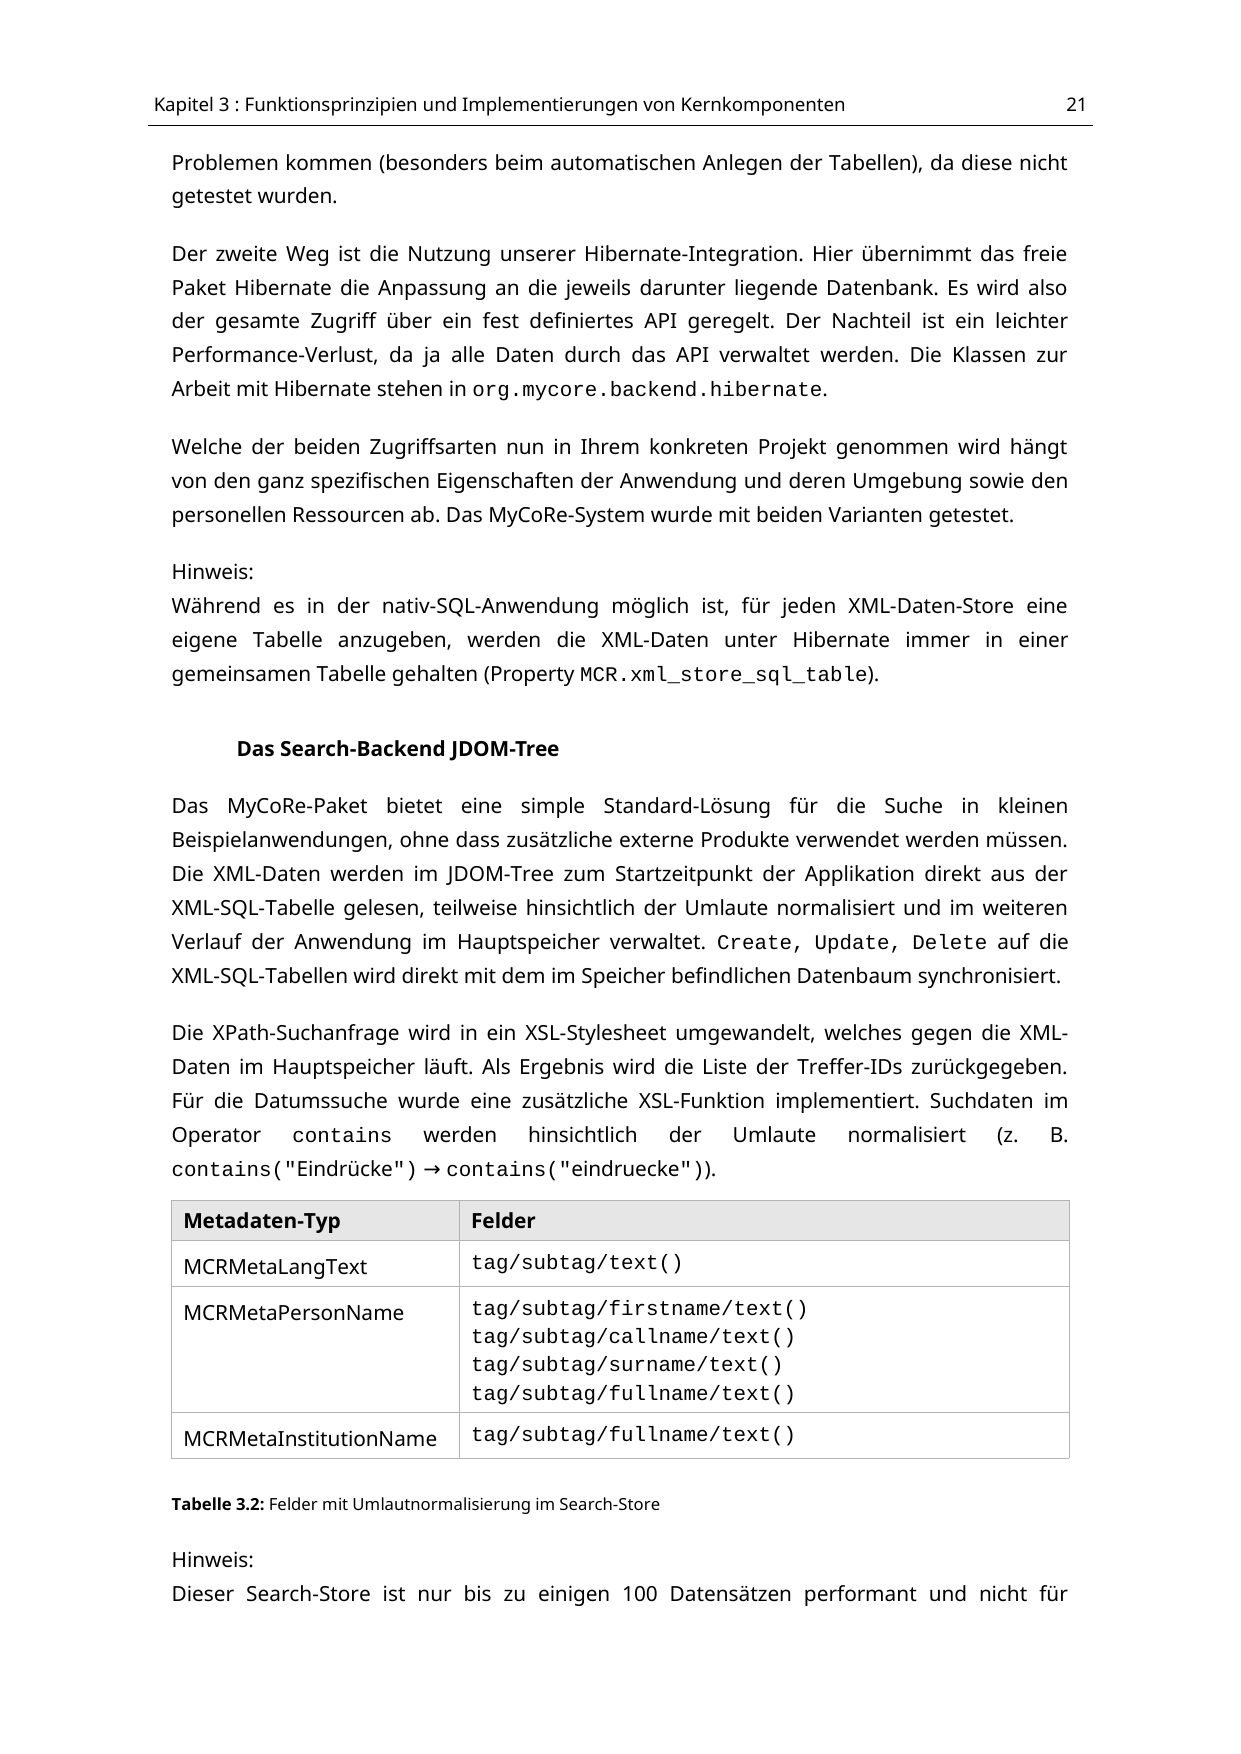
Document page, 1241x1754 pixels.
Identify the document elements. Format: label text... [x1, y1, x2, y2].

text Hinweis: Während es in der nativ-SQL-Anwendung möglich ist, für jeden XML-Daten-Store eine eigene Tabelle anzugeben, werden die XML-Daten unter Hibernate immer in einer gemeinsamen Tabelle gehalten (Property MCR.xml_store_sql_table). [171, 557, 1069, 687]
table_header Felder [460, 1201, 1069, 1240]
text Problemen kommen (besonders beim automatischen Anlegen der Tabellen), da diese nicht getestet wurden. [171, 148, 1069, 210]
text Die XPath-Suchanfrage wird in ein XSL-Stylesheet umgewandelt, welches gegen die XML-Daten im Hauptspeicher läuft. Als Ergebnis wird die Liste der Treffer-IDs zurückgegeben. Für die Datumssuche wurde eine zusätzliche XSL-Funktion implementiert. Suchdaten im Operator contains werden hinsichtlich der Umlaute normalisiert (z. B. contains("Eindrücke") → contains("eindruecke")). [171, 1018, 1069, 1183]
text Tabelle 3.2: Felder mit Umlautnormalisierung im Search-Store [171, 1492, 1069, 1515]
text Welche der beiden Zugriffsarten nun in Ihrem konkreten Projekt genommen wird hängt von den ganz spezifischen Eigenschaften der Anwendung und deren Umgebung sowie den personellen Ressourcen ab. Das MyCoRe-System wurde mit beiden Varianten getestet. [171, 432, 1069, 528]
subtitle Das Search-Backend JDOM-Tree [148, 734, 1092, 762]
text Hinweis: Dieser Search-Store ist nur bis zu einigen 100 Datensätzen performant und nicht für [171, 1545, 1069, 1607]
table_cell tag/subtag/fullname/text() [460, 1413, 1069, 1458]
table_header Metadaten-Typ [172, 1201, 459, 1240]
table_cell tag/subtag/firstname/text() tag/subtag/callname/text() tag/subtag/surname/text() tag/subtag/fullname/text() [460, 1287, 1069, 1412]
text Das MyCoRe-Paket bietet eine simple Standard-Lösung für die Suche in kleinen Beispielanwendungen, ohne dass zusätzliche externe Produkte verwendet werden müssen. Die XML-Daten werden im JDOM-Tree zum Startzeitpunkt der Applikation direkt aus der XML-SQL-Tabelle gelesen, teilweise hinsichtlich der Umlaute normalisiert und im weiteren Verlauf der Anwendung im Hauptspeicher verwaltet. Create, Update, Delete auf die XML-SQL-Tabellen wird direkt mit dem im Speicher befindlichen Datenbaum synchronisiert. [171, 791, 1069, 989]
table_cell MCRMetaInstitutionName [172, 1413, 459, 1458]
text Der zweite Weg ist die Nutzung unserer Hibernate-Integration. Hier übernimmt das freie Paket Hibernate die Anpassung an die jeweils darunter liegende Datenbank. Es wird also der gesamte Zugriff über ein fest definiertes API geregelt. Der Nachteil ist ein leichter Performance-Verlust, da ja alle Daten durch das API verwaltet werden. Die Klassen zur Arbeit mit Hibernate stehen in org.mycore.backend.hibernate. [171, 239, 1069, 403]
table_cell MCRMetaPersonName [172, 1287, 459, 1412]
table_cell tag/subtag/text() [460, 1241, 1069, 1286]
table_cell MCRMetaLangText [172, 1241, 459, 1286]
